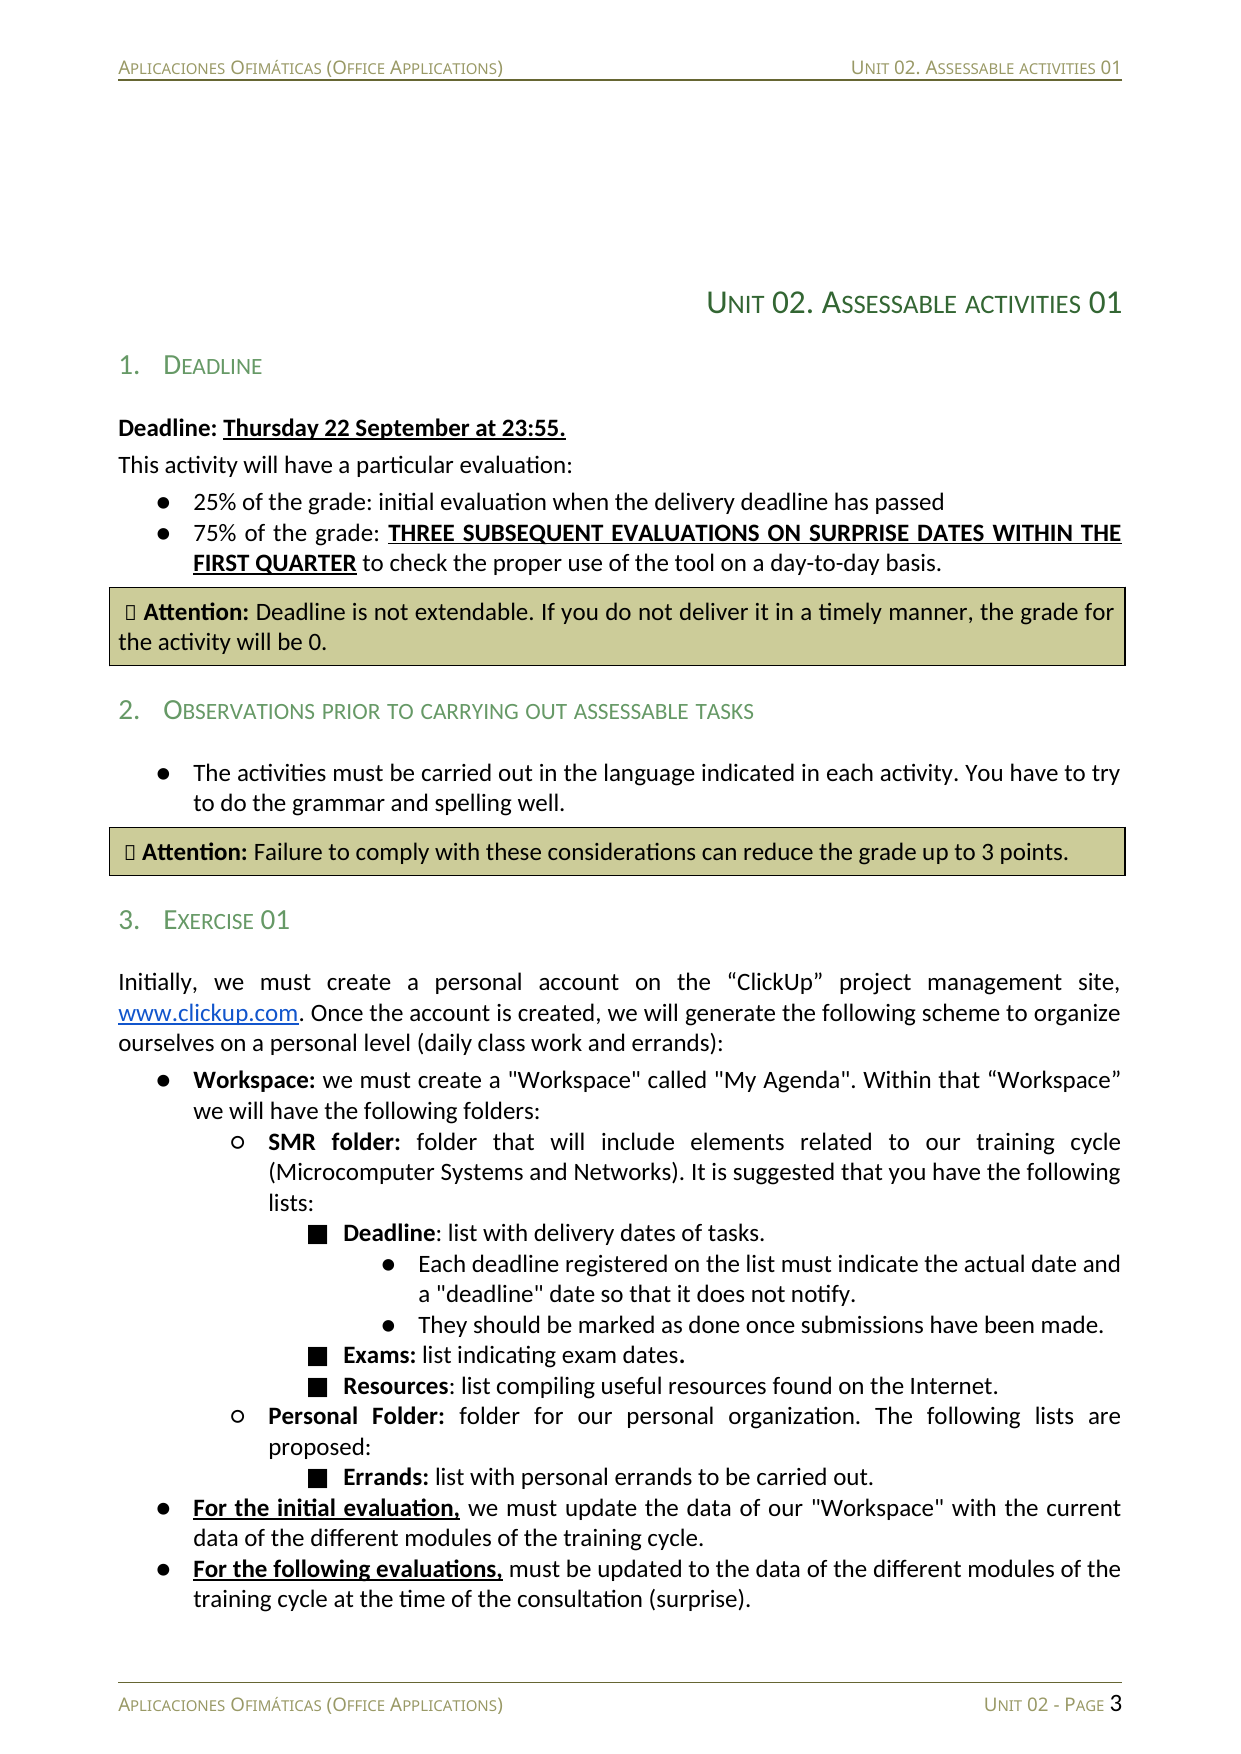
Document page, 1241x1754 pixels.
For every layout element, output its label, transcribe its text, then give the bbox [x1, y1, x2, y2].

text ❕ Attention: Failure to comply with these considerations can reduce the grade up to 3 points. [110, 828, 1124, 875]
list Resources: list compiling useful resources found on the Internet. [306, 1370, 1122, 1400]
list They should be marked as done once submissions have been made. [381, 1309, 1122, 1339]
text Initially, we must create a personal account on the “ClickUp” project management site, www.clickup.com. Once the account is created, we will generate the following scheme to organize ourselves on a personal level (daily class work and errands): [118, 967, 1122, 1058]
list 25% of the grade: initial evaluation when the delivery deadline has passed [156, 486, 1122, 517]
list Workspace: we must create a "Workspace" called "My Agenda". Within that “Workspace” we will have the following folders: [156, 1064, 1122, 1126]
text This activity will have a particular evaluation: [118, 449, 1122, 480]
list Errands: list with personal errands to be carried out. [306, 1461, 1122, 1492]
list For the initial evaluation, we must update the data of our "Workspace" with the current data of the different modules of the training cycle. [156, 1492, 1122, 1553]
list The activities must be carried out in the language indicated in each activity. You have to try to do the grammar and spelling well. [156, 757, 1122, 818]
text ❕ Attention: Deadline is not extendable. If you do not deliver it in a timely manner, the grade for the activity will be 0. [110, 588, 1124, 665]
subtitle Exercise 01 [118, 901, 1122, 936]
list Personal Folder: folder for our personal organization. The following lists are proposed: [231, 1400, 1122, 1461]
text Unit 02. Assessable activities 01 [118, 281, 1122, 322]
list 75% of the grade: THREE SUBSEQUENT EVALUATIONS ON SURPRISE DATES WITHIN THE FIRST QUARTER to check the proper use of the tool on a day-to-day basis. [156, 517, 1122, 578]
list For the following evaluations, must be updated to the data of the different modules of the training cycle at the time of the consultation (surprise). [156, 1553, 1122, 1614]
list Each deadline registered on the list must indicate the actual date and a "deadline" date so that it does not notify. [381, 1248, 1122, 1309]
text Deadline: Thursday 22 September at 23:55. [118, 412, 1122, 443]
list SMR folder: folder that will include elements related to our training cycle (Microcomputer Systems and Networks). It is suggested that you have the following lists: [231, 1126, 1122, 1217]
list Exams: list indicating exam dates. [306, 1339, 1122, 1370]
subtitle Observations prior to carrying out assessable tasks [118, 691, 1122, 727]
list Deadline: list with delivery dates of tasks. [306, 1217, 1122, 1248]
subtitle Deadline [118, 346, 1122, 382]
